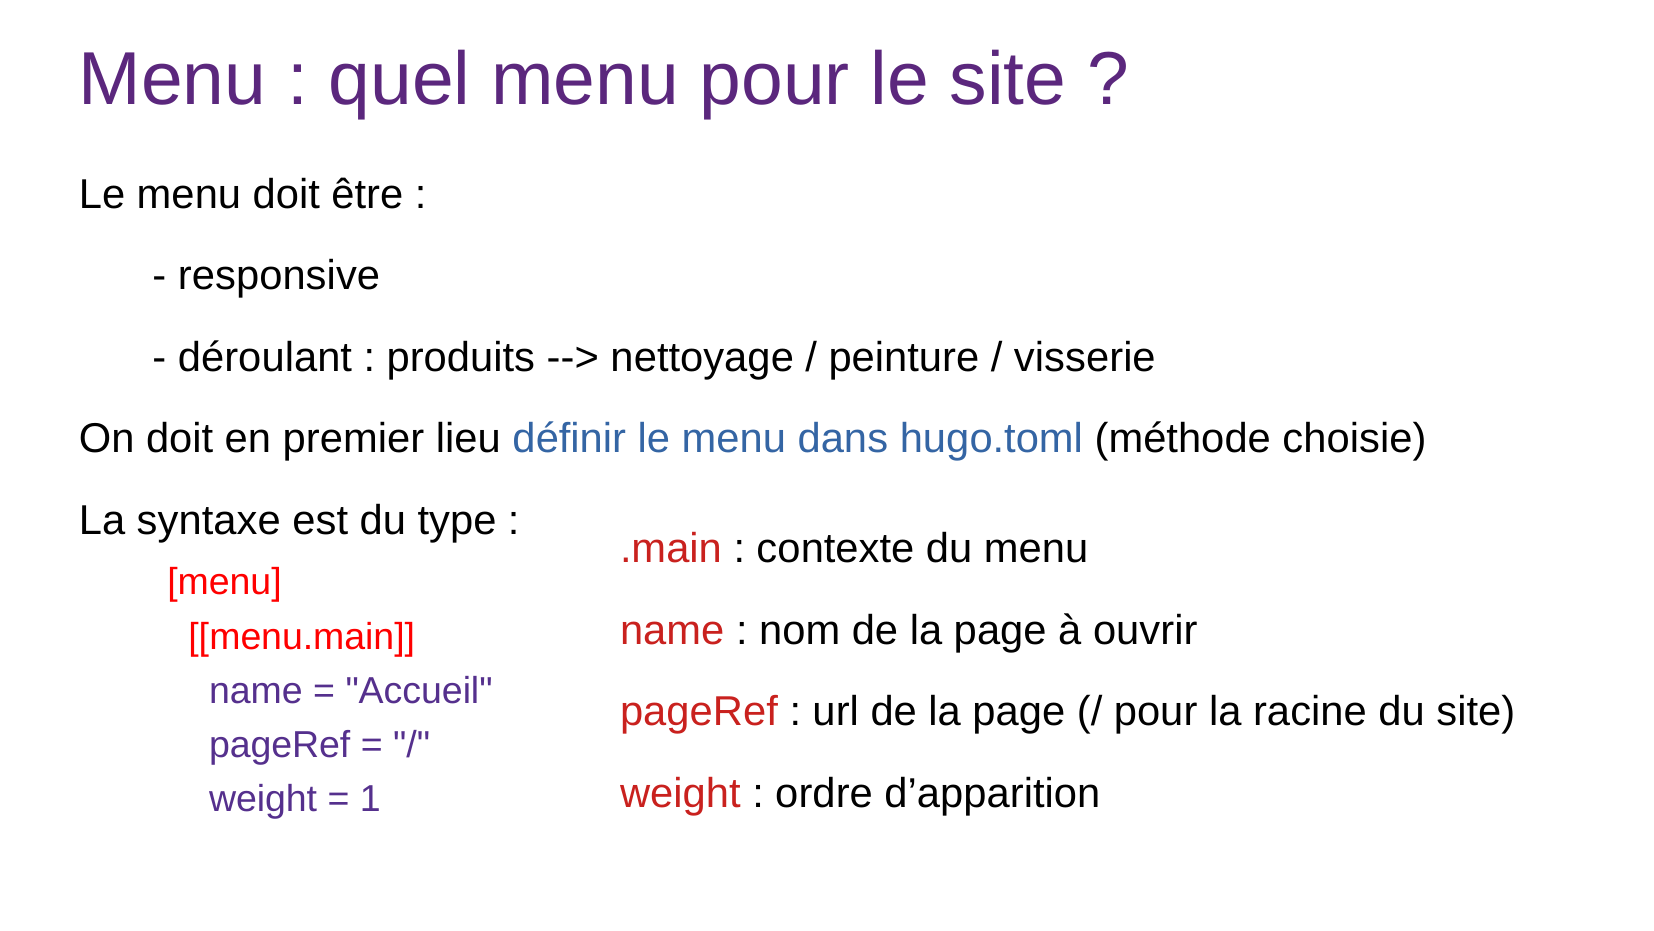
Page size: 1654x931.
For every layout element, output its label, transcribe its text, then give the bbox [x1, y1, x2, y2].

text_box .main : contexte du menu name : nom de la page à ouvrir pageRef : url de la page (/ pour la racine du site) weight : ordre d’apparition [620, 501, 1546, 857]
title Menu : quel menu pour le site ? [78, 36, 1556, 147]
text_box Le menu doit être : - responsive - déroulant : produits --> nettoyage / peinture / visserie On doit en premier lieu définir le menu dans hugo.toml (méthode choisie) La syntaxe est du type : [menu] [[menu.main]] name = "Accueil" pageRef = "/" weight = 1 [78, 147, 1595, 857]
